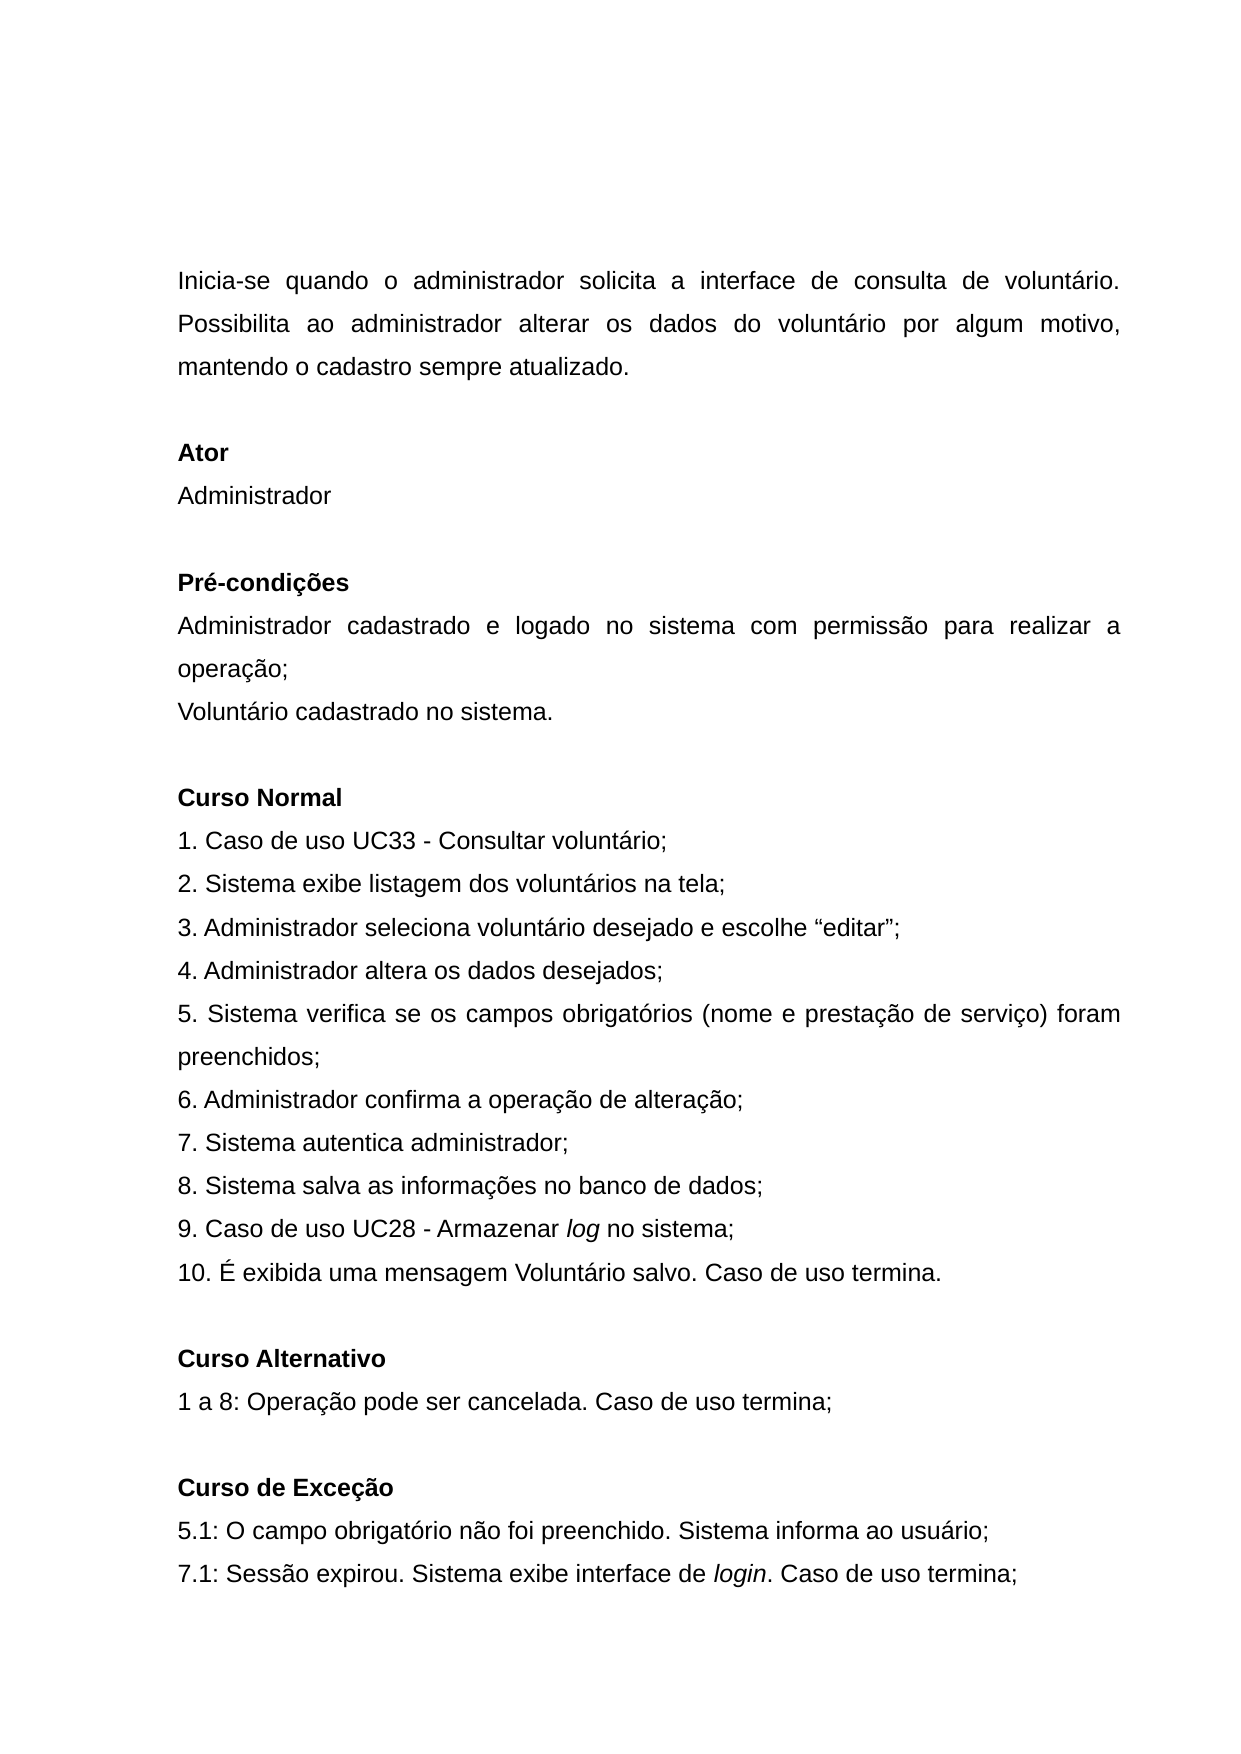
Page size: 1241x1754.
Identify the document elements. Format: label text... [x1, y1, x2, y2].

text Administrador cadastrado e logado no sistema com permissão para realizar a operação; [177, 611, 1122, 683]
text Pré-condições [177, 568, 1122, 596]
text 5.1: O campo obrigatório não foi preenchido. Sistema informa ao usuário; [177, 1516, 1122, 1545]
text 9. Caso de uso UC28 - Armazenar log no sistema; [177, 1214, 1122, 1243]
text Curso de Exceção [177, 1473, 1122, 1502]
text Curso Normal [177, 783, 1122, 812]
text Ator [177, 438, 1122, 467]
text Inicia-se quando o administrador solicita a interface de consulta de voluntário. Possibilita ao administrador alterar os dados do voluntário por algum motivo, mantendo o cadastro sempre atualizado. [177, 266, 1122, 381]
text 7. Sistema autentica administrador; [177, 1128, 1122, 1157]
text Curso Alternativo [177, 1344, 1122, 1373]
text 7.1: Sessão expirou. Sistema exibe interface de login. Caso de uso termina; [177, 1559, 1122, 1588]
text 8. Sistema salva as informações no banco de dados; [177, 1171, 1122, 1200]
text Voluntário cadastrado no sistema. [177, 697, 1122, 726]
text 3. Administrador seleciona voluntário desejado e escolhe “editar”; 4. Administrador altera os dados desejados; [177, 913, 1122, 984]
text 6. Administrador confirma a operação de alteração; [177, 1085, 1122, 1114]
text Administrador [177, 481, 1122, 510]
text 5. Sistema verifica se os campos obrigatórios (nome e prestação de serviço) foram preenchidos; [177, 999, 1122, 1071]
text 1. Caso de uso UC33 - Consultar voluntário; [177, 826, 1122, 855]
text 1 a 8: Operação pode ser cancelada. Caso de uso termina; [177, 1387, 1122, 1416]
text 2. Sistema exibe listagem dos voluntários na tela; [177, 869, 1122, 898]
text 10. É exibida uma mensagem Voluntário salvo. Caso de uso termina. [177, 1258, 1122, 1286]
